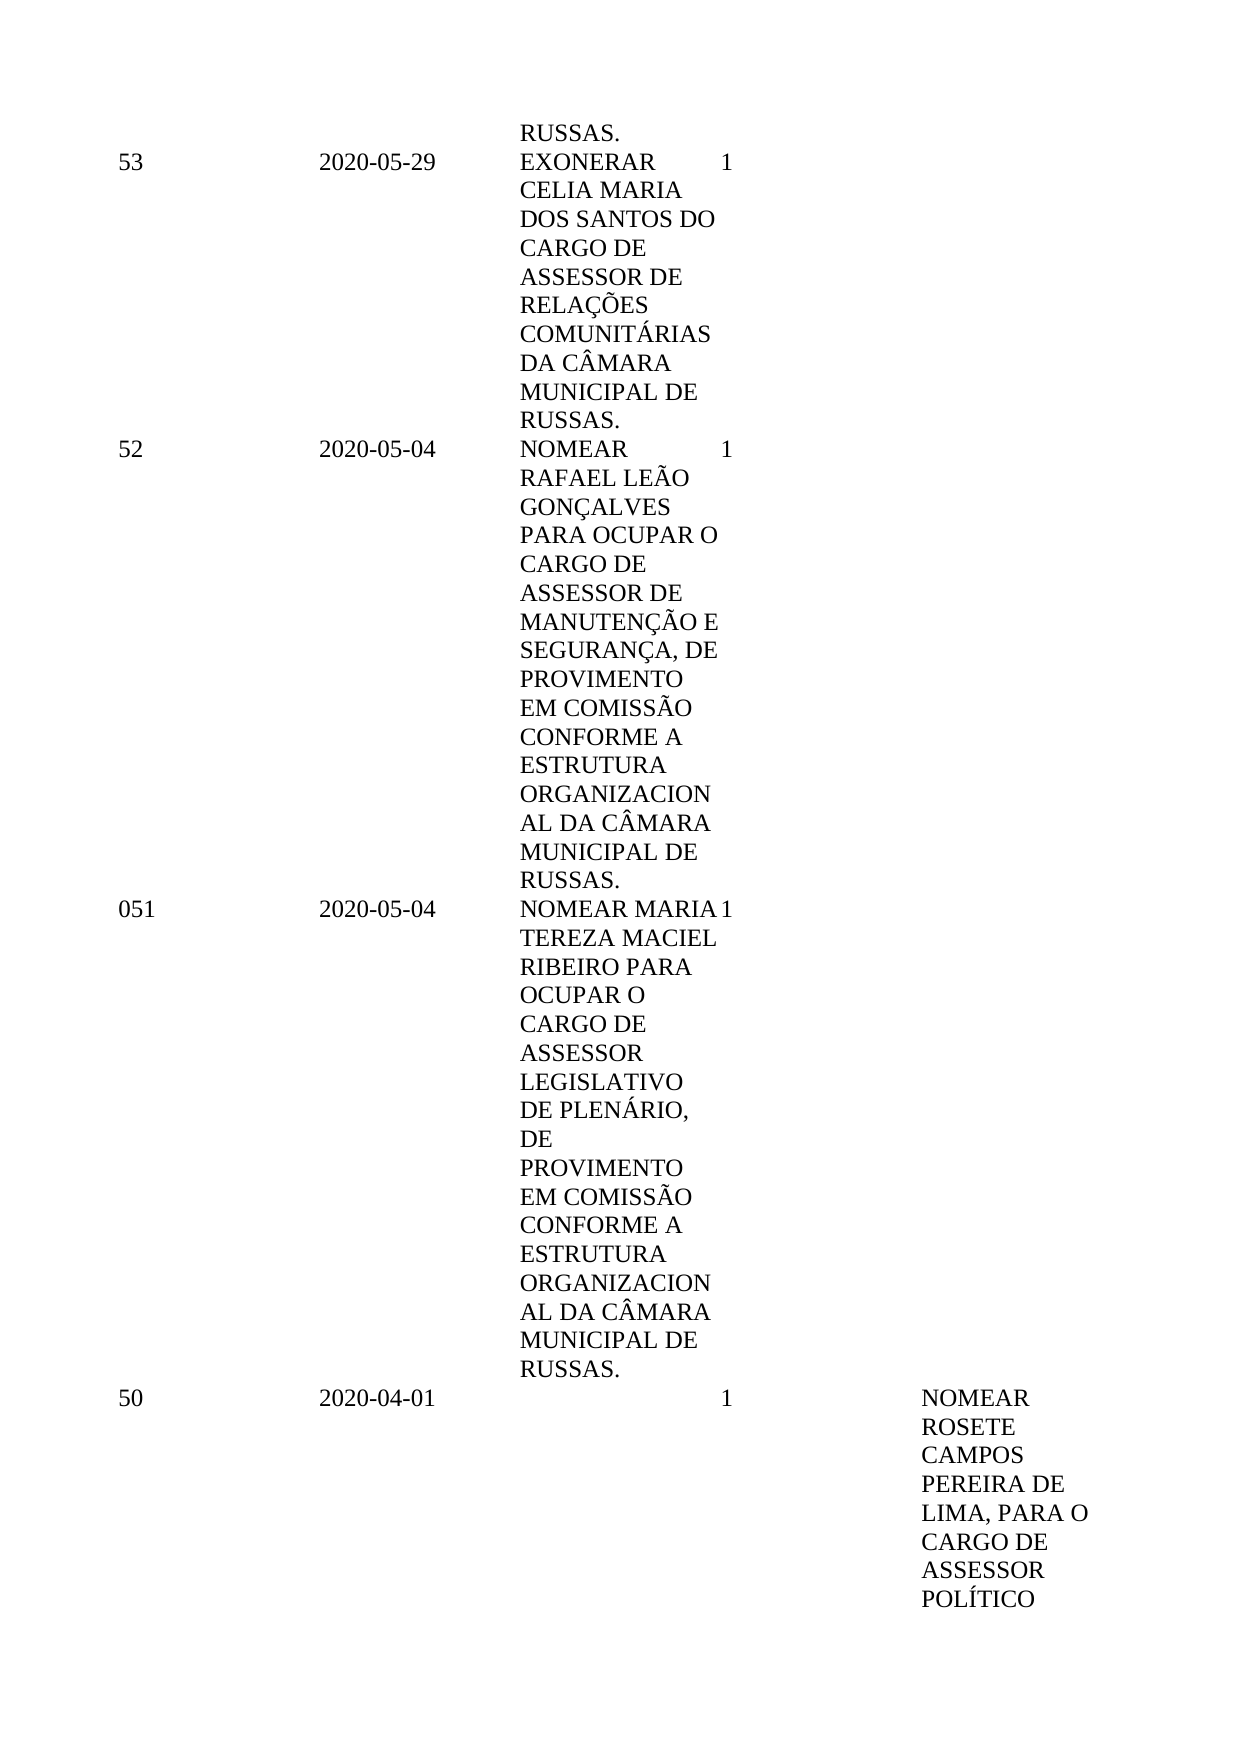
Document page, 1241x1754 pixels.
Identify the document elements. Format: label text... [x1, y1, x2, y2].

table_cell RUSSAS. [520, 118, 720, 147]
table_cell NOMEAR MARIA TEREZA MACIEL RIBEIRO PARA OCUPAR O CARGO DE ASSESSOR LEGISLATIVO DE PLENÁRIO, DE PROVIMENTO EM COMISSÃO CONFORME A ESTRUTURA ORGANIZACIONAL DA CÂMARA MUNICIPAL DE RUSSAS. [520, 894, 720, 1383]
table_cell [921, 147, 1122, 434]
table_cell 051 [118, 894, 319, 1383]
table_cell 1 [720, 894, 921, 1383]
table_cell 2020-05-29 [319, 147, 519, 434]
table_cell 50 [118, 1383, 319, 1613]
table_cell [520, 1383, 720, 1613]
table_cell 1 [720, 1383, 921, 1613]
table_cell [118, 118, 319, 147]
table_cell 1 [720, 434, 921, 894]
table_cell NOMEAR ROSETE CAMPOS PEREIRA DE LIMA, PARA O CARGO DE ASSESSOR POLÍTICO [921, 1383, 1122, 1613]
table_cell 53 [118, 147, 319, 434]
table_cell 2020-04-01 [319, 1383, 519, 1613]
table_cell 2020-05-04 [319, 434, 519, 894]
table_cell [720, 118, 921, 147]
table_cell 1 [720, 147, 921, 434]
table_cell 52 [118, 434, 319, 894]
table_cell NOMEAR RAFAEL LEÃO GONÇALVES PARA OCUPAR O CARGO DE ASSESSOR DE MANUTENÇÃO E SEGURANÇA, DE PROVIMENTO EM COMISSÃO CONFORME A ESTRUTURA ORGANIZACIONAL DA CÂMARA MUNICIPAL DE RUSSAS. [520, 434, 720, 894]
table_cell 2020-05-04 [319, 894, 519, 1383]
table_cell [319, 118, 519, 147]
table_cell [921, 434, 1122, 894]
table_cell [921, 118, 1122, 147]
table_cell [921, 894, 1122, 1383]
table_cell EXONERAR CELIA MARIA DOS SANTOS DO CARGO DE ASSESSOR DE RELAÇÕES COMUNITÁRIAS DA CÂMARA MUNICIPAL DE RUSSAS. [520, 147, 720, 434]
